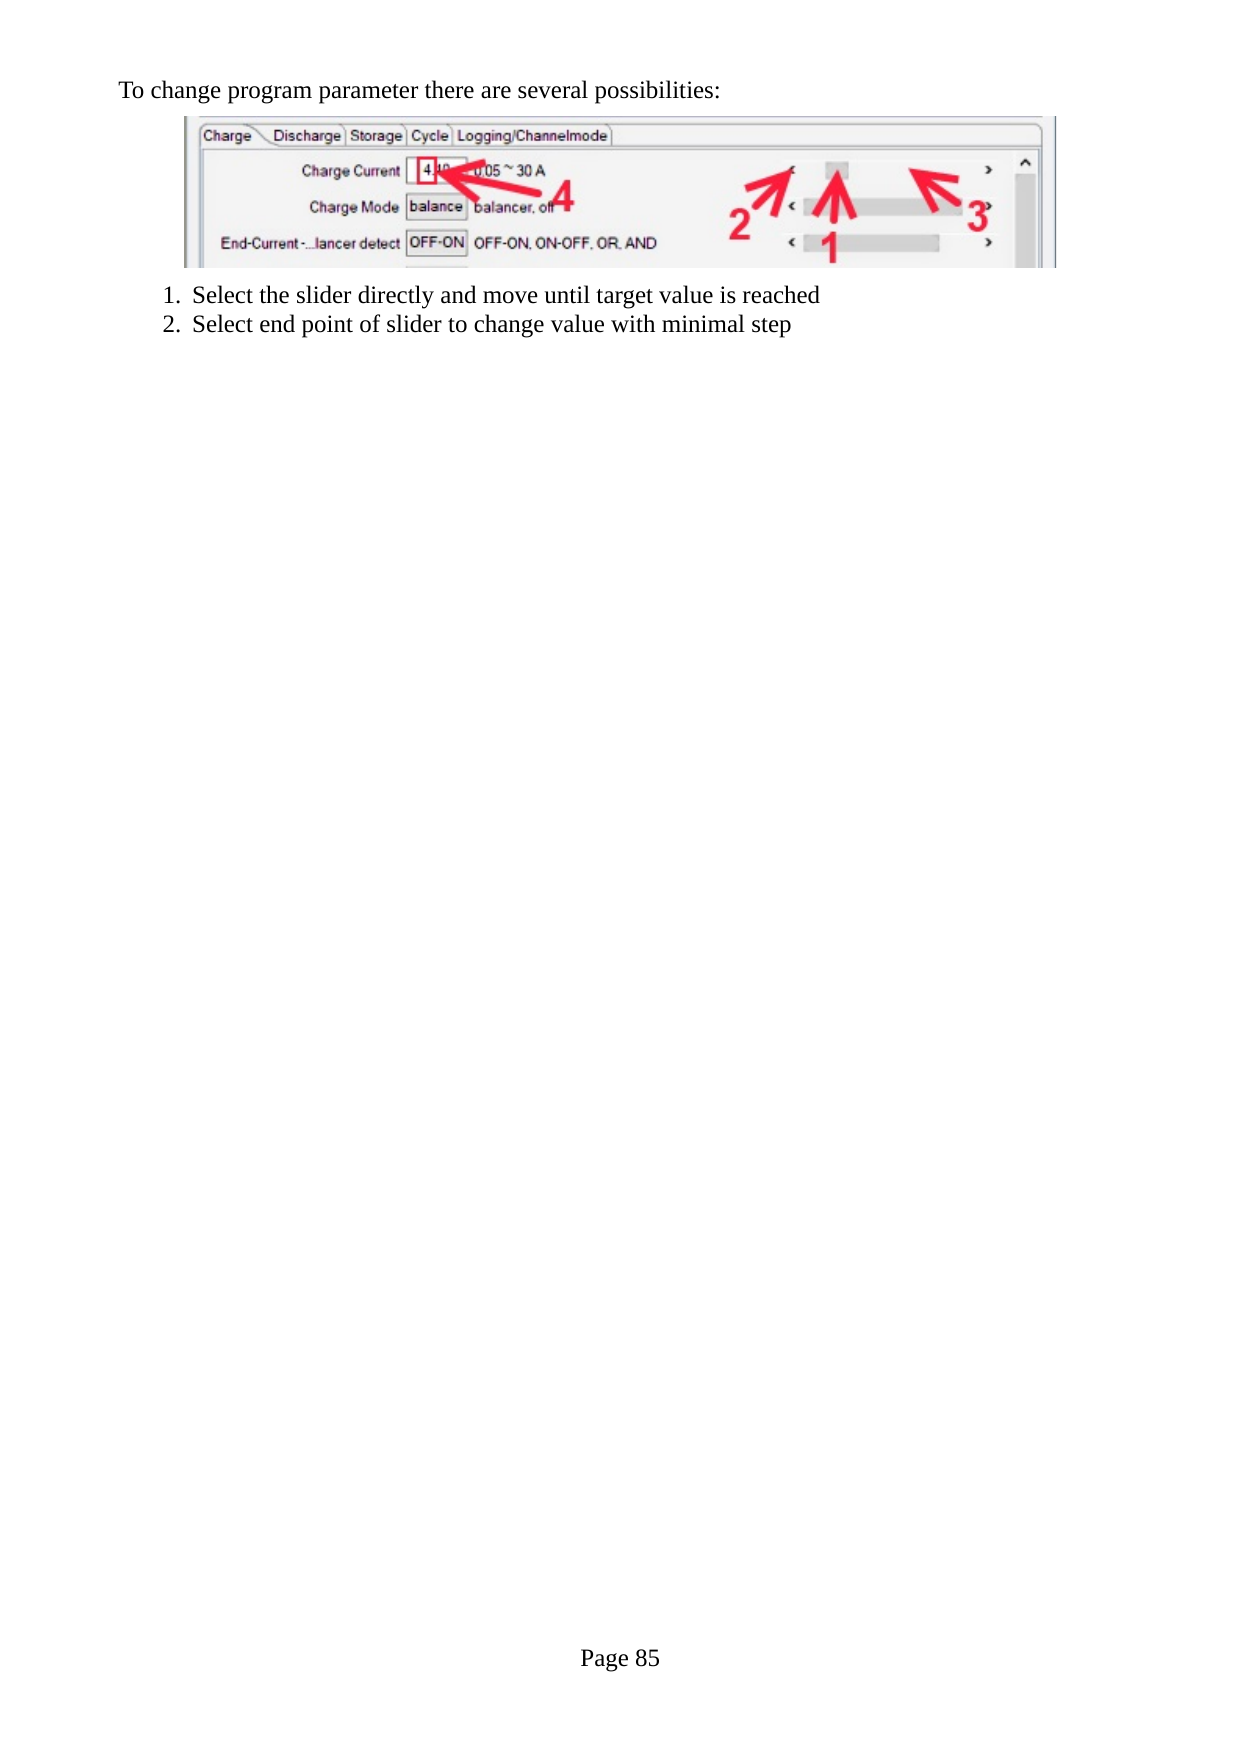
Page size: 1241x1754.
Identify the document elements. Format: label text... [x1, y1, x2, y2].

list Select end point of slider to change value with minimal step [162, 309, 1122, 338]
list Select the slider directly and move until target value is reached [162, 280, 1122, 309]
text To change program parameter there are several possibilities: [118, 75, 1122, 104]
picture [184, 116, 1057, 268]
